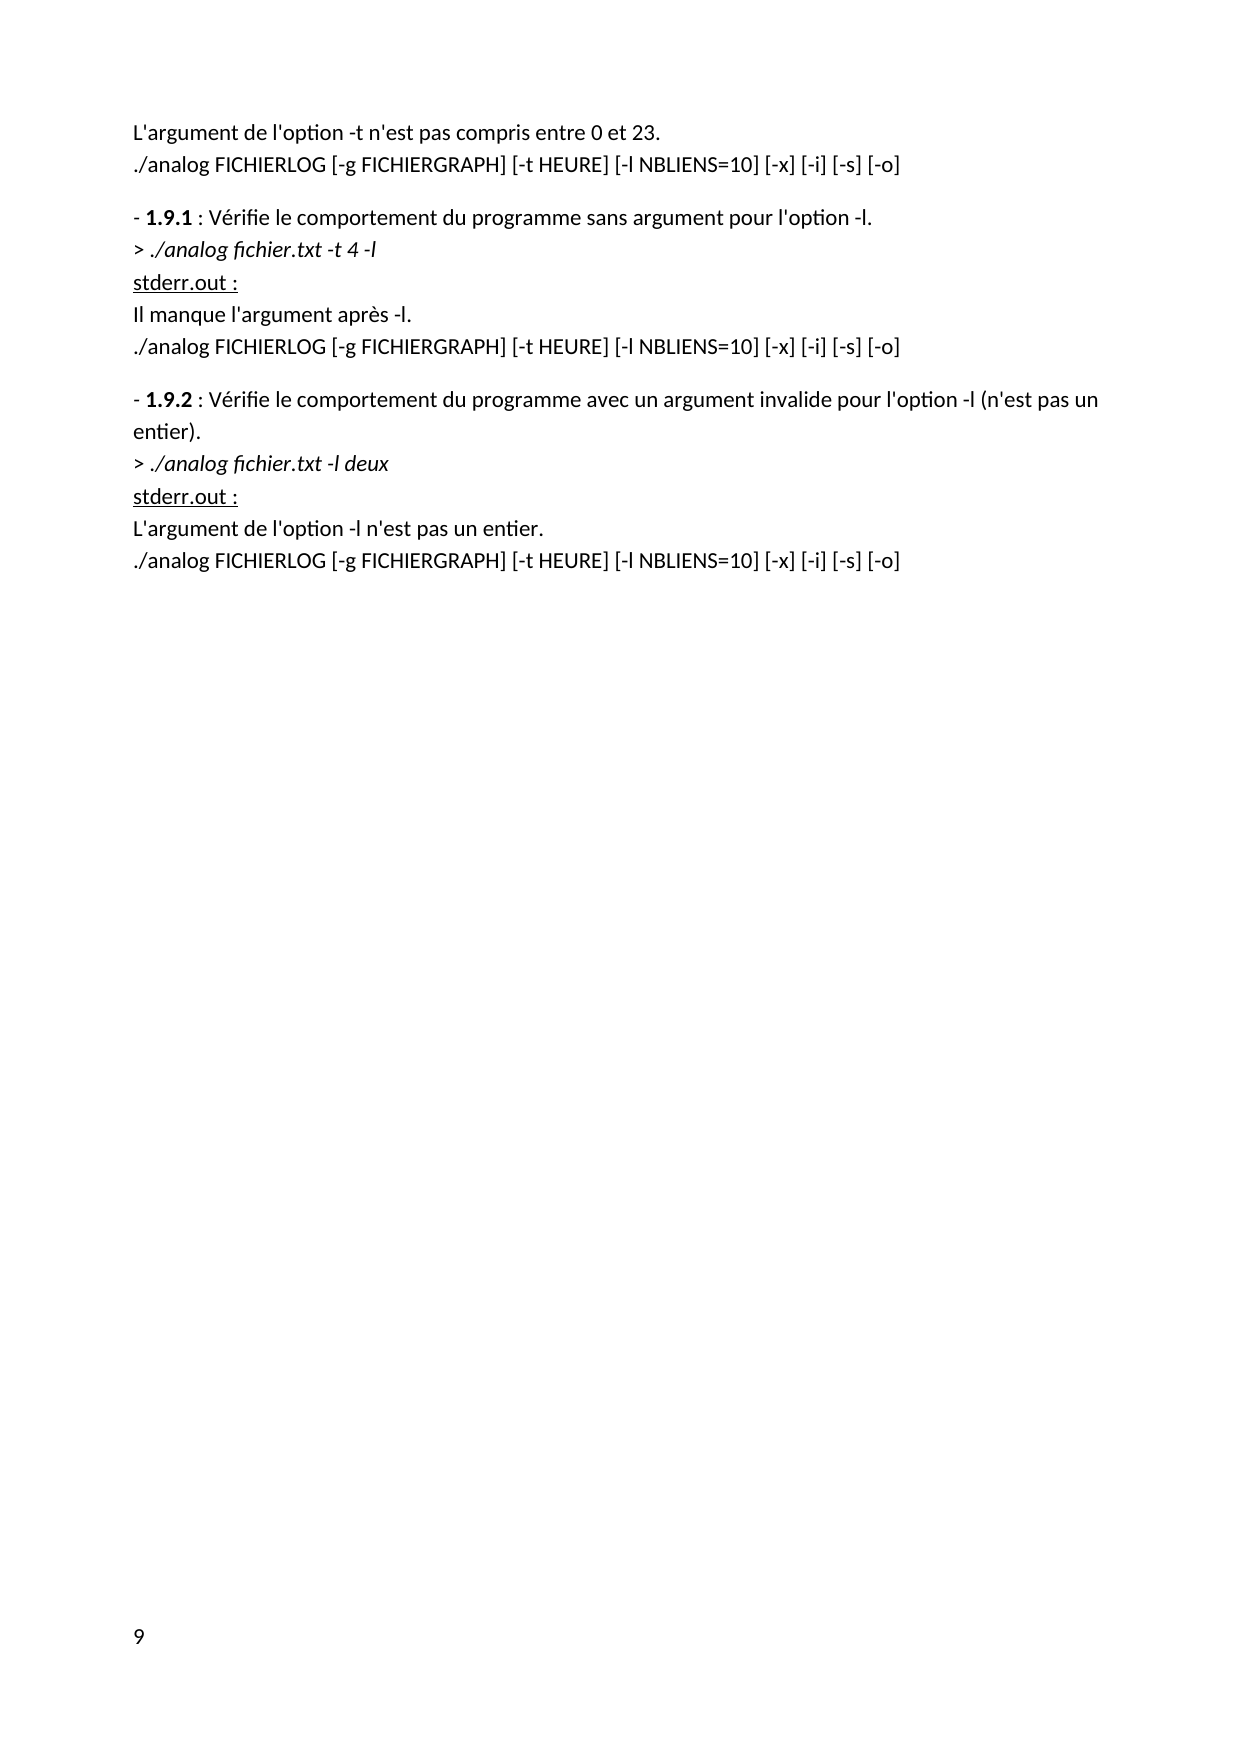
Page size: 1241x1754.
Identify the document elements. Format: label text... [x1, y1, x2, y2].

list - 1.9.1 : Vérifie le comportement du programme sans argument pour l'option -l. > ./analog fichier.txt -t 4 -l stderr.out : Il manque l'argument après -l. ./analog FICHIERLOG [-g FICHIERGRAPH] [-t HEURE] [-l NBLIENS=10] [-x] [-i] [-s] [-o] [133, 203, 1122, 360]
list L'argument de l'option -t n'est pas compris entre 0 et 23. ./analog FICHIERLOG [-g FICHIERGRAPH] [-t HEURE] [-l NBLIENS=10] [-x] [-i] [-s] [-o] [133, 118, 1122, 178]
list - 1.9.2 : Vérifie le comportement du programme avec un argument invalide pour l'option -l (n'est pas un entier). > ./analog fichier.txt -l deux stderr.out : L'argument de l'option -l n'est pas un entier. ./analog FICHIERLOG [-g FICHIERGRAPH] [-t HEURE] [-l NBLIENS=10] [-x] [-i] [-s] [-o] [133, 385, 1122, 574]
